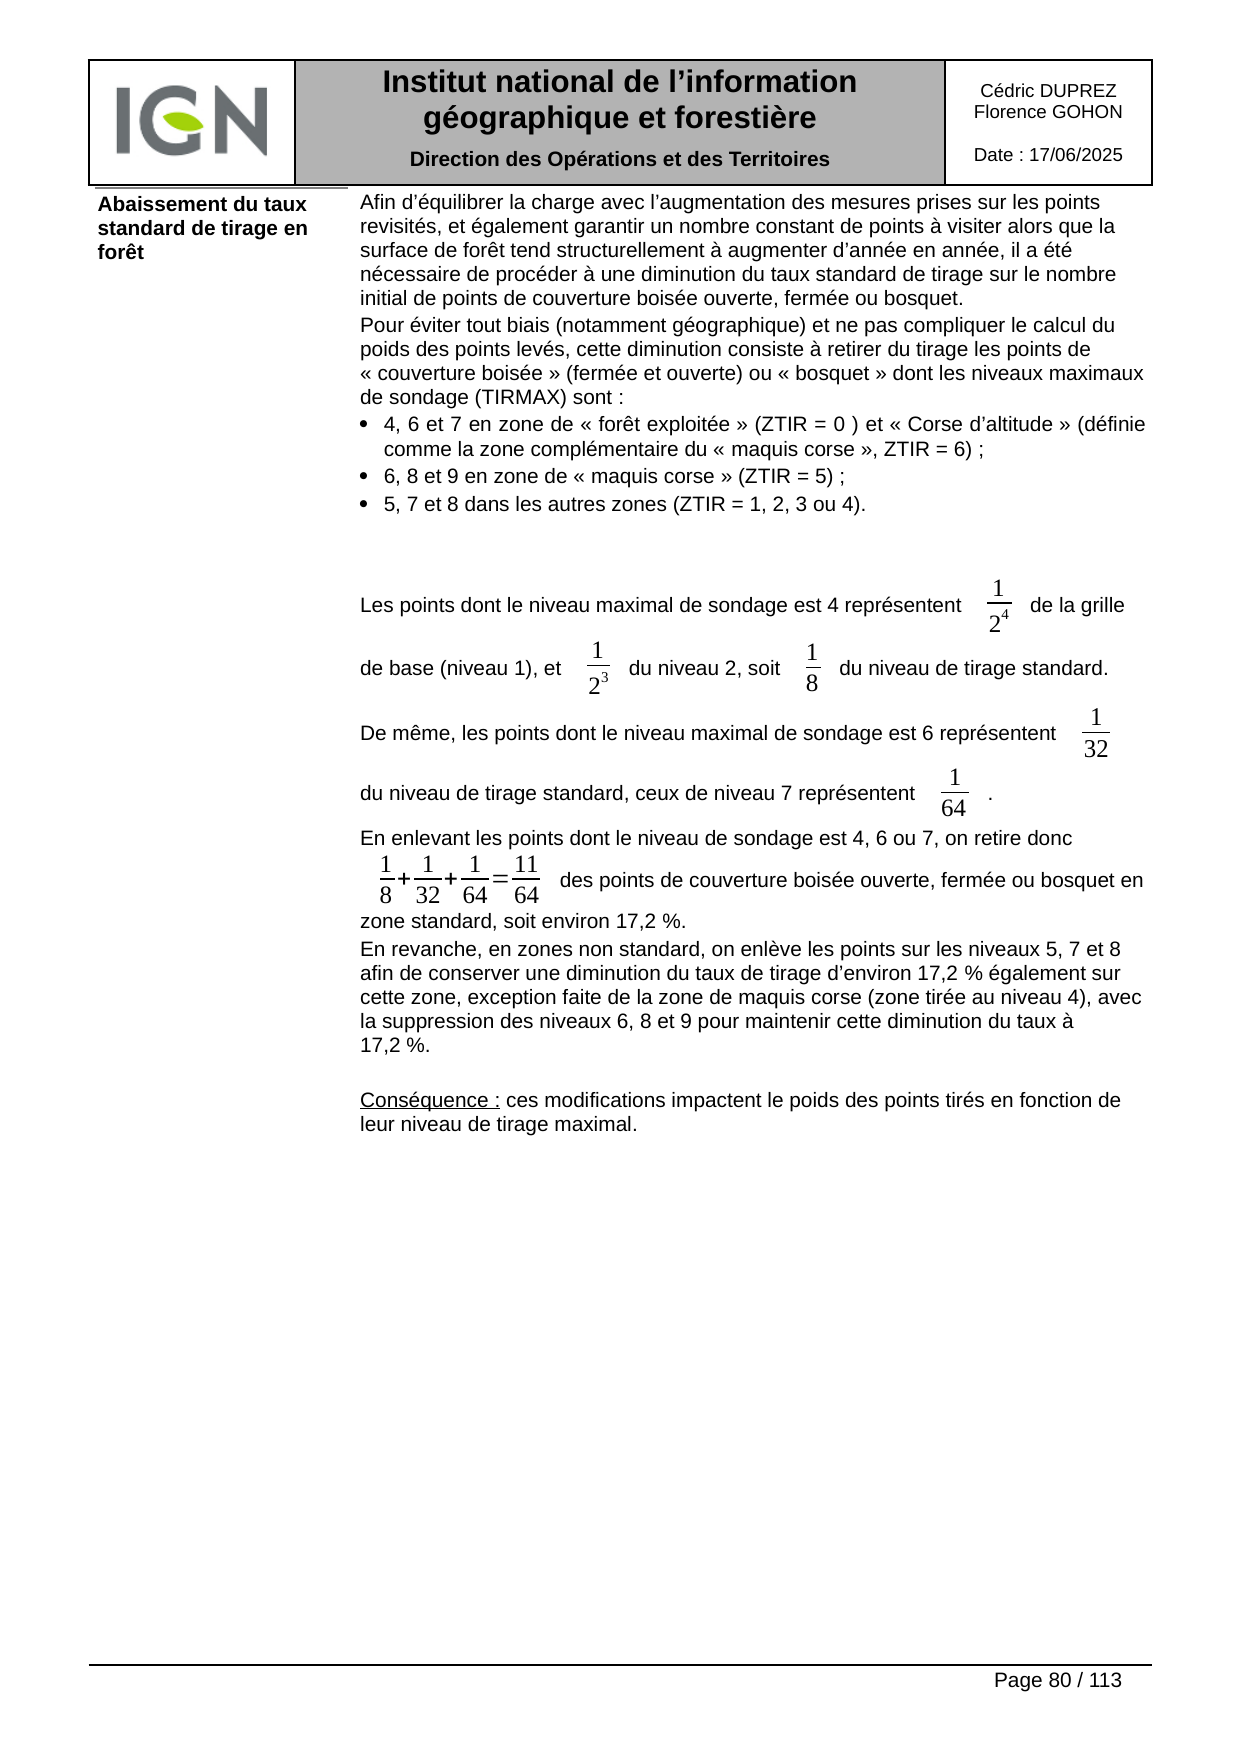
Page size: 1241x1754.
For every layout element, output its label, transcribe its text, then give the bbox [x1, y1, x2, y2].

table_cell Afin d’équilibrer la charge avec l’augmentation des mesures prises sur les points revisités, et également garantir un nombre constant de points à visiter alors que la surface de forêt tend structurellement à augmenter d’année en année, il a été nécessaire de procéder à une diminution du taux standard de tirage sur le nombre initial de points de couverture boisée ouverte, fermée ou bosquet. Pour éviter tout biais (notamment géographique) et ne pas compliquer le calcul du poids des points levés, cette diminution consiste à retirer du tirage les points de « couverture boisée » (fermée et ouverte) ou « bosquet » dont les niveaux maximaux de sondage (TIRMAX) sont : 4, 6 et 7 en zone de « forêt exploitée » (ZTIR = 0 ) et « Corse d’altitude » (définie comme la zone complémentaire du « maquis corse », ZTIR = 6) ; 6, 8 et 9 en zone de « maquis corse » (ZTIR = 5) ; 5, 7 et 8 dans les autres zones (ZTIR = 1, 2, 3 ou 4). Les points dont le niveau maximal de sondage est 4 représentent de la grille de base (niveau 1), et du niveau 2, soit du niveau de tirage standard. De même, les points dont le niveau maximal de sondage est 6 représentent du niveau de tirage standard, ceux de niveau 7 représentent . En enlevant les points dont le niveau de sondage est 4, 6 ou 7, on retire donc des points de couverture boisée ouverte, fermée ou bosquet en zone standard, soit environ 17,2 %. En revanche, en zones non standard, on enlève les points sur les niveaux 5, 7 et 8 afin de conserver une diminution du taux de tirage d’environ 17,2 % également sur cette zone, exception faite de la zone de maquis corse (zone tirée au niveau 4), avec la suppression des niveaux 6, 8 et 9 pour maintenir cette diminution du taux à 17,2 %. Conséquence : ces modifications impactent le poids des points tirés en fonction de leur niveau de tirage maximal. [354, 186, 1152, 1169]
table_cell Abaissement du taux standard de tirage en forêt [89, 186, 354, 1169]
picture [91, 62, 293, 180]
